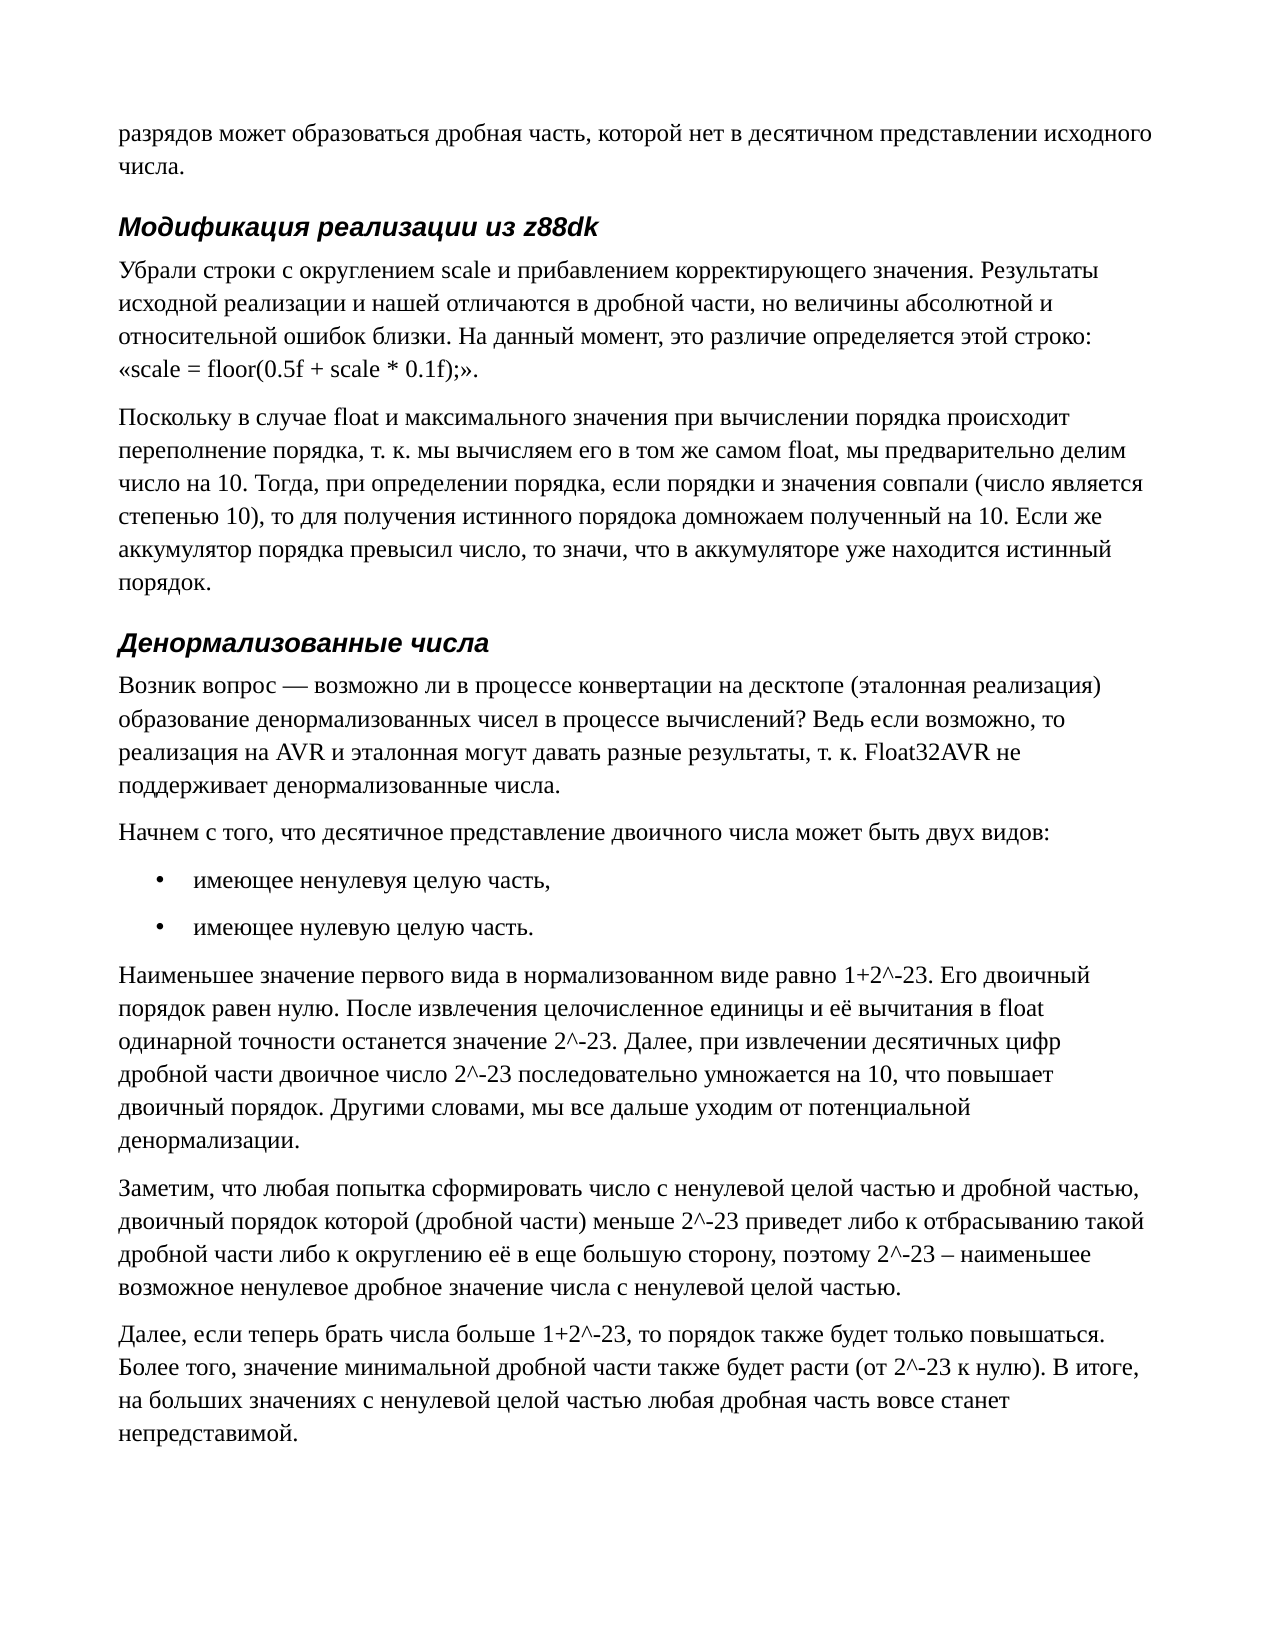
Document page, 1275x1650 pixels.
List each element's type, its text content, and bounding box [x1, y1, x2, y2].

text Поскольку в случае float и максимального значения при вычислении порядка происходит переполнение порядка, т. к. мы вычисляем его в том же самом float, мы предварительно делим число на 10. Тогда, при определении порядка, если порядки и значения совпали (число является степенью 10), то для получения истинного порядока домножаем полученный на 10. Если же аккумулятор порядка превысил число, то значи, что в аккумуляторе уже находится истинный порядок. [118, 402, 1157, 596]
list имеющее ненулевуя целую часть, [156, 865, 1157, 894]
text Начнем с того, что десятичное представление двоичного числа может быть двух видов: [118, 817, 1157, 846]
text Заметим, что любая попытка сформировать число с ненулевой целой частью и дробной частью, двоичный порядок которой (дробной части) меньше 2^-23 приведет либо к отбрасыванию такой дробной части либо к округлению её в еще большую сторону, поэтому 2^-23 – наименьшее возможное ненулевое дробное значение числа с ненулевой целой частью. [118, 1173, 1157, 1301]
subtitle Денормализованные числа [118, 627, 1157, 658]
list имеющее нулевую целую часть. [156, 912, 1157, 941]
text разрядов может образоваться дробная часть, которой нет в десятичном представлении исходного числа. [118, 118, 1157, 180]
subtitle Модификация реализации из z88dk [118, 211, 1157, 242]
text Возник вопрос — возможно ли в процессе конвертации на десктопе (эталонная реализация) образование денормализованных чисел в процессе вычислений? Ведь если возможно, то реализация на AVR и эталонная могут давать разные результаты, т. к. Float32AVR не поддерживает денормализованные числа. [118, 671, 1157, 798]
text Наименьшее значение первого вида в нормализованном виде равно 1+2^-23. Его двоичный порядок равен нулю. После извлечения целочисленное единицы и её вычитания в float одинарной точности останется значение 2^-23. Далее, при извлечении десятичных цифр дробной части двоичное число 2^-23 последовательно умножается на 10, что повышает двоичный порядок. Другими словами, мы все дальше уходим от потенциальной денормализации. [118, 960, 1157, 1154]
text Убрали строки с округлением scale и прибавлением корректирующего значения. Результаты исходной реализации и нашей отличаются в дробной части, но величины абсолютной и относительной ошибок близки. На данный момент, это различие определяется этой строко: «scale = floor(0.5f + scale * 0.1f);». [118, 255, 1157, 383]
text Далее, если теперь брать числа больше 1+2^-23, то порядок также будет только повышаться. Более того, значение минимальной дробной части также будет расти (от 2^-23 к нулю). В итоге, на больших значениях с ненулевой целой частью любая дробная часть вовсе станет непредставимой. [118, 1319, 1157, 1447]
